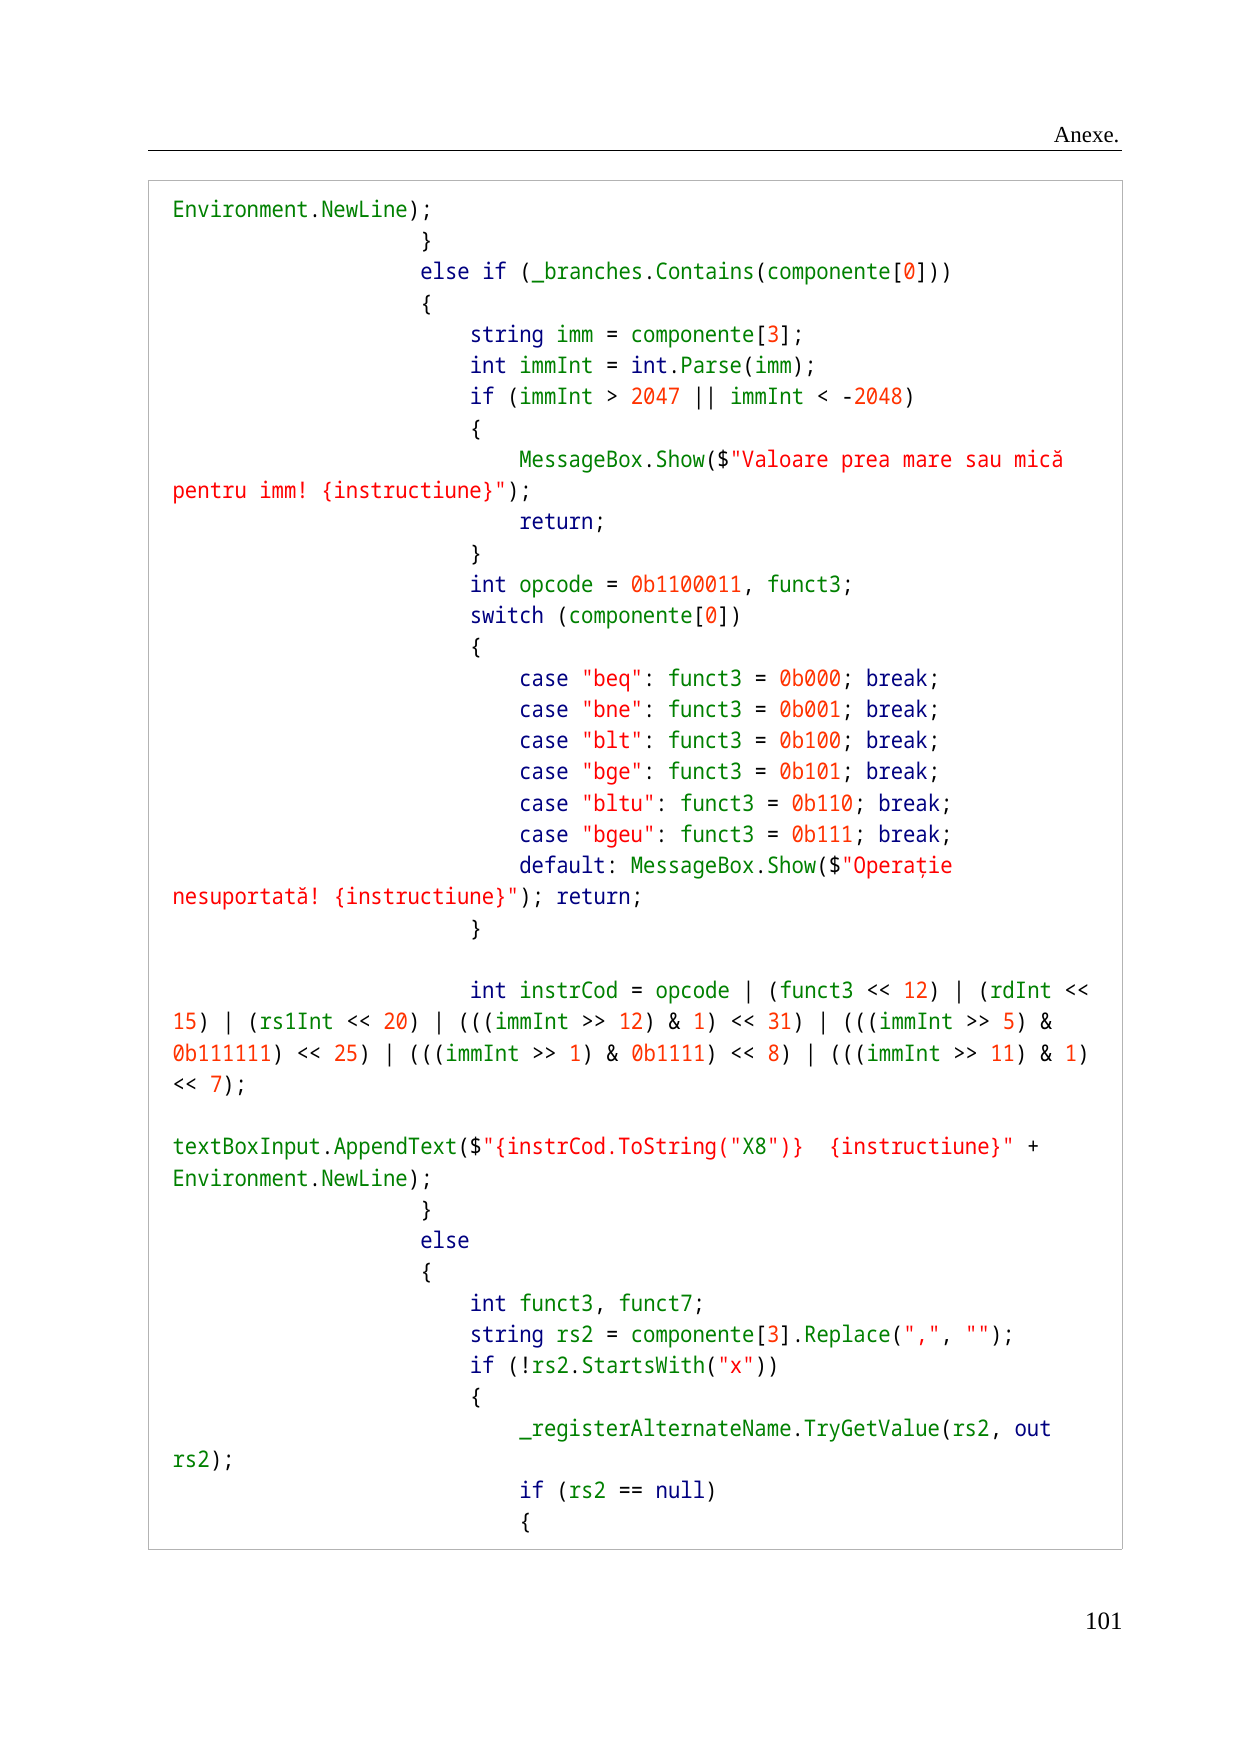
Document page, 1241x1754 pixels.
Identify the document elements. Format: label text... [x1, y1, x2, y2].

text int instrCod = opcode | (funct3 << 12) | (rdInt << 15) | (rs1Int << 20) | (((immInt >> 12) & 1) << 31) | (((immInt >> 5) & 0b111111) << 25) | (((immInt >> 1) & 0b1111) << 8) | (((immInt >> 11) & 1) << 7); [149, 961, 1122, 1086]
text { [149, 1368, 1122, 1399]
text return; [149, 493, 1122, 524]
text case "blt": funct3 = 0b100; break; [149, 711, 1122, 743]
text int immInt = int.Parse(imm); [149, 336, 1122, 368]
text else if (_branches.Contains(componente[0])) [149, 243, 1122, 274]
text if (immInt > 2047 || immInt < -2048) [149, 368, 1122, 399]
text } [149, 211, 1122, 243]
text default: MessageBox.Show($"Operație nesuportată! {instructiune}"); return; [149, 836, 1122, 899]
text case "bne": funct3 = 0b001; break; [149, 680, 1122, 711]
text string rs2 = componente[3].Replace(",", ""); [149, 1305, 1122, 1336]
text { [149, 399, 1122, 430]
text case "bgeu": funct3 = 0b111; break; [149, 805, 1122, 836]
text MessageBox.Show($"Valoare prea mare sau mică pentru imm! {instructiune}"); [149, 430, 1122, 493]
text } [149, 1180, 1122, 1211]
text if (!rs2.StartsWith("x")) [149, 1336, 1122, 1368]
text int opcode = 0b1100011, funct3; [149, 555, 1122, 586]
text { [149, 274, 1122, 305]
text { [149, 1493, 1122, 1549]
text Environment.NewLine); [149, 181, 1122, 211]
text } [149, 524, 1122, 555]
text textBoxInput.AppendText($"{instrCod.ToString("X8")} {instructiune}" + Environment.NewLine); [149, 1086, 1122, 1180]
text string imm = componente[3]; [149, 305, 1122, 336]
text int funct3, funct7; [149, 1274, 1122, 1305]
text case "bltu": funct3 = 0b110; break; [149, 774, 1122, 805]
text } [149, 899, 1122, 943]
text case "beq": funct3 = 0b000; break; [149, 649, 1122, 680]
text else [149, 1211, 1122, 1243]
text switch (componente[0]) [149, 586, 1122, 618]
text _registerAlternateName.TryGetValue(rs2, out rs2); [149, 1399, 1122, 1461]
text case "bge": funct3 = 0b101; break; [149, 743, 1122, 774]
text { [149, 1243, 1122, 1274]
text { [149, 618, 1122, 649]
text if (rs2 == null) [149, 1461, 1122, 1493]
